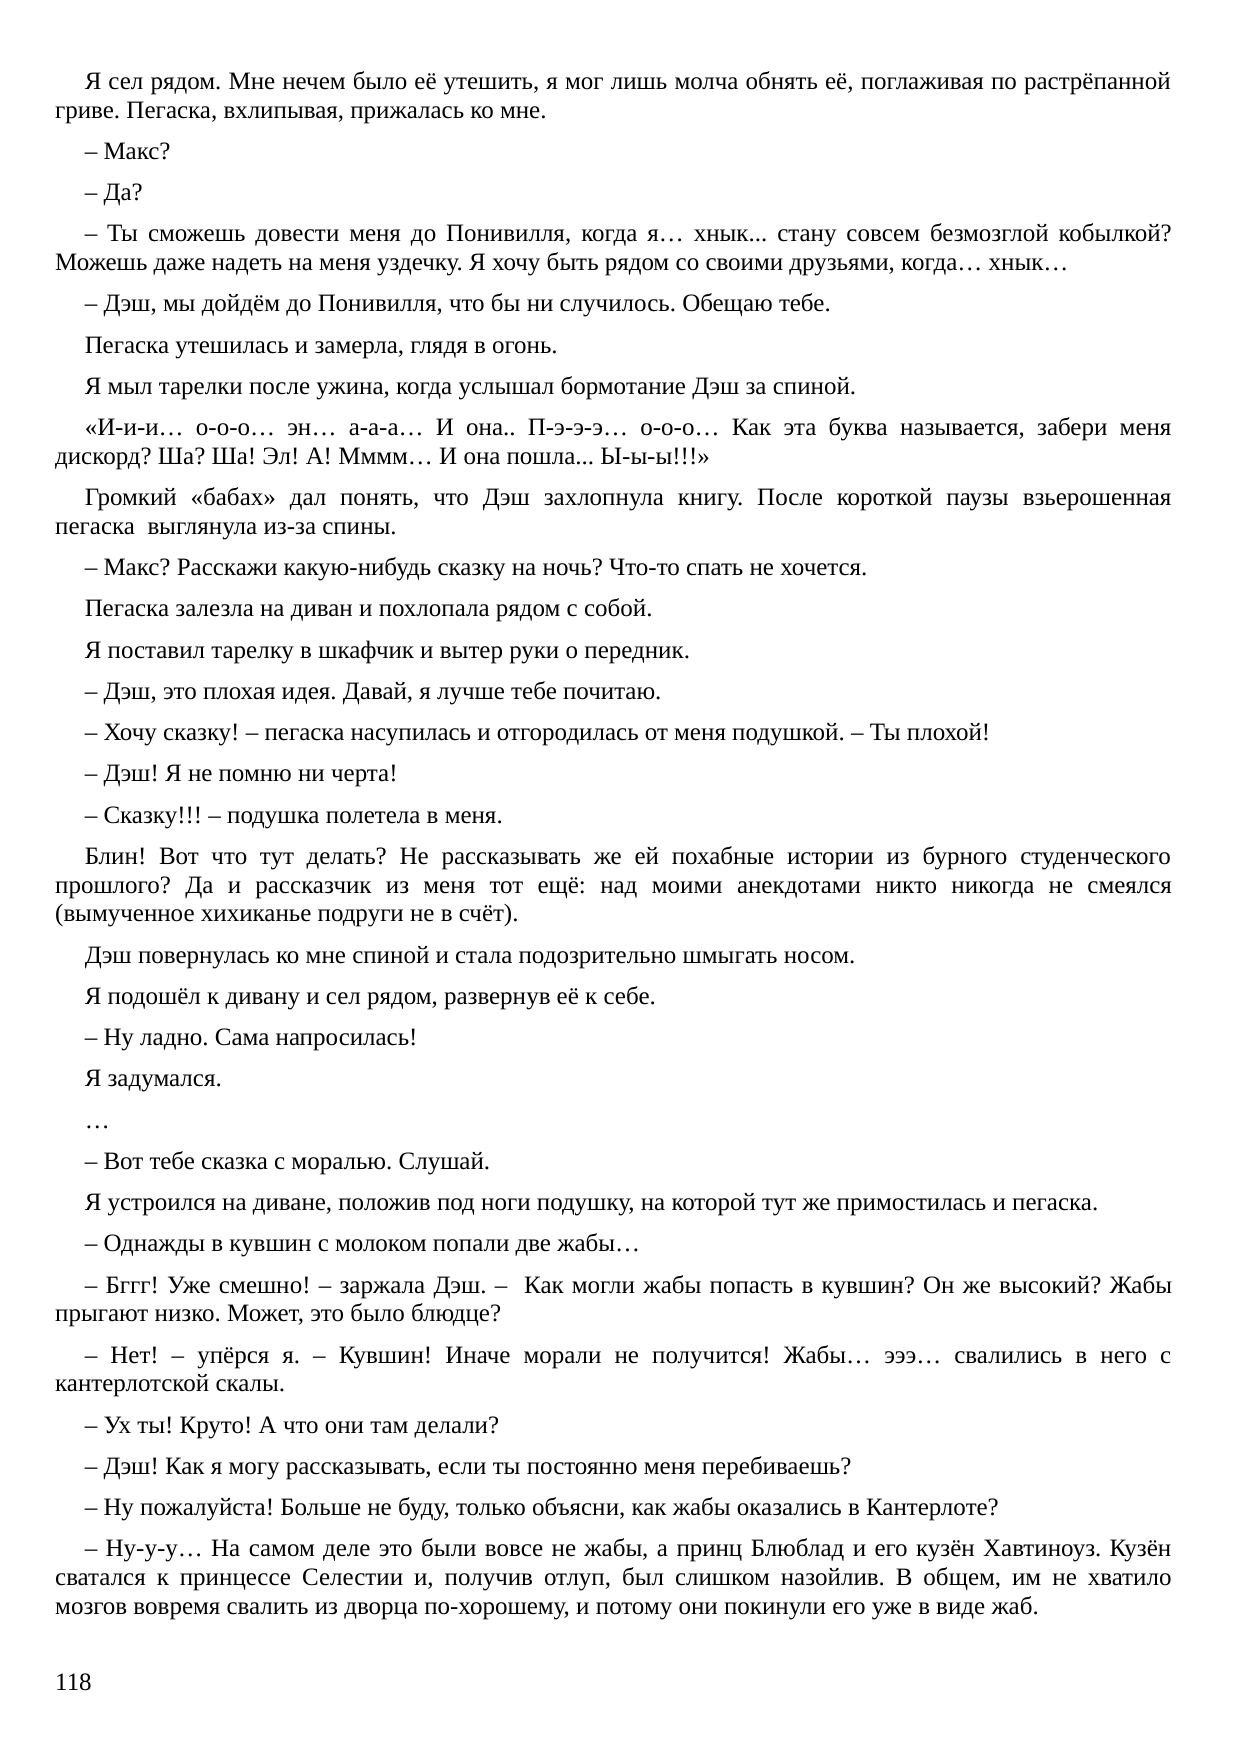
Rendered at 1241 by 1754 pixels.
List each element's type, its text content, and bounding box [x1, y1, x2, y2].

text Блин! Вот что тут делать? Не рассказывать же ей похабные истории из бурного студенческого прошлого? Да и рассказчик из меня тот ещё: над моими анекдотами никто никогда не смеялся (вымученное хихиканье подруги не в счёт). [55, 841, 1173, 927]
text Я подошёл к дивану и сел рядом, развернув её к себе. [55, 981, 1173, 1010]
text – Дэш! Я не помню ни черта! [55, 758, 1173, 787]
text – Дэш, мы дойдём до Понивилля, что бы ни случилось. Обещаю тебе. [55, 288, 1173, 317]
text – Ну-у-у… На самом деле это были вовсе не жабы, а принц Блюблад и его кузён Хавтиноуз. Кузён сватался к принцессе Селестии и, получив отлуп, был слишком назойлив. В общем, им не хватило мозгов вовремя свалить из дворца по-хорошему, и потому они покинули его уже в виде жаб. [55, 1533, 1173, 1620]
text Я поставил тарелку в шкафчик и вытер руки о передник. [55, 635, 1173, 663]
text – Сказку!!! – подушка полетела в меня. [55, 800, 1173, 828]
text – Дэш, это плохая идея. Давай, я лучше тебе почитаю. [55, 676, 1173, 705]
text – Хочу сказку! – пегаска насупилась и отгородилась от меня подушкой. – Ты плохой! [55, 717, 1173, 746]
text Громкий «бабах» дал понять, что Дэш захлопнула книгу. После короткой паузы взьерошенная пегаска выглянула из-за спины. [55, 482, 1173, 540]
text – Макс? [55, 136, 1173, 165]
text – Дэш! Как я могу рассказывать, если ты постоянно меня перебиваешь? [55, 1451, 1173, 1480]
text – Макс? Расскажи какую-нибудь сказку на ночь? Что-то спать не хочется. [55, 552, 1173, 581]
text Я задумался. [55, 1063, 1173, 1092]
text Я сел рядом. Мне нечем было её утешить, я мог лишь молча обнять её, поглаживая по растрёпанной гриве. Пегаска, вхлипывая, прижалась ко мне. [55, 66, 1173, 123]
text – Ух ты! Круто! А что они там делали? [55, 1410, 1173, 1438]
text Пегаска залезла на диван и похлопала рядом с собой. [55, 593, 1173, 622]
text … [55, 1105, 1173, 1133]
text – Ну ладно. Сама напросилась! [55, 1022, 1173, 1051]
text Дэш повернулась ко мне спиной и стала подозрительно шмыгать носом. [55, 940, 1173, 968]
text – Ну пожалуйста! Больше не буду, только объясни, как жабы оказались в Кантерлоте? [55, 1492, 1173, 1521]
text Я устроился на диване, положив под ноги подушку, на которой тут же примостилась и пегаска. [55, 1187, 1173, 1216]
text «И-и-и… о-о-о… эн… а-а-а… И она.. П-э-э-э… о-о-о… Как эта буква называется, забери меня дискорд? Ша? Ша! Эл! А! Мммм… И она пошла... Ы-ы-ы!!!» [55, 412, 1173, 470]
text – Нет! – упёрся я. – Кувшин! Иначе морали не получится! Жабы… эээ… свалились в него с кантерлотской скалы. [55, 1340, 1173, 1397]
text Я мыл тарелки после ужина, когда услышал бормотание Дэш за спиной. [55, 371, 1173, 400]
text – Да? [55, 177, 1173, 206]
text – Однажды в кувшин с молоком попали две жабы… [55, 1228, 1173, 1257]
text – Бггг! Уже смешно! – заржала Дэш. – Как могли жабы попасть в кувшин? Он же высокий? Жабы прыгают низко. Может, это было блюдце? [55, 1270, 1173, 1327]
text – Вот тебе сказка с моралью. Слушай. [55, 1146, 1173, 1175]
text Пегаска утешилась и замерла, глядя в огонь. [55, 330, 1173, 358]
text – Ты сможешь довести меня до Понивилля, когда я… хнык... стану совсем безмозглой кобылкой? Можешь даже надеть на меня уздечку. Я хочу быть рядом со своими друзьями, когда… хнык… [55, 218, 1173, 276]
